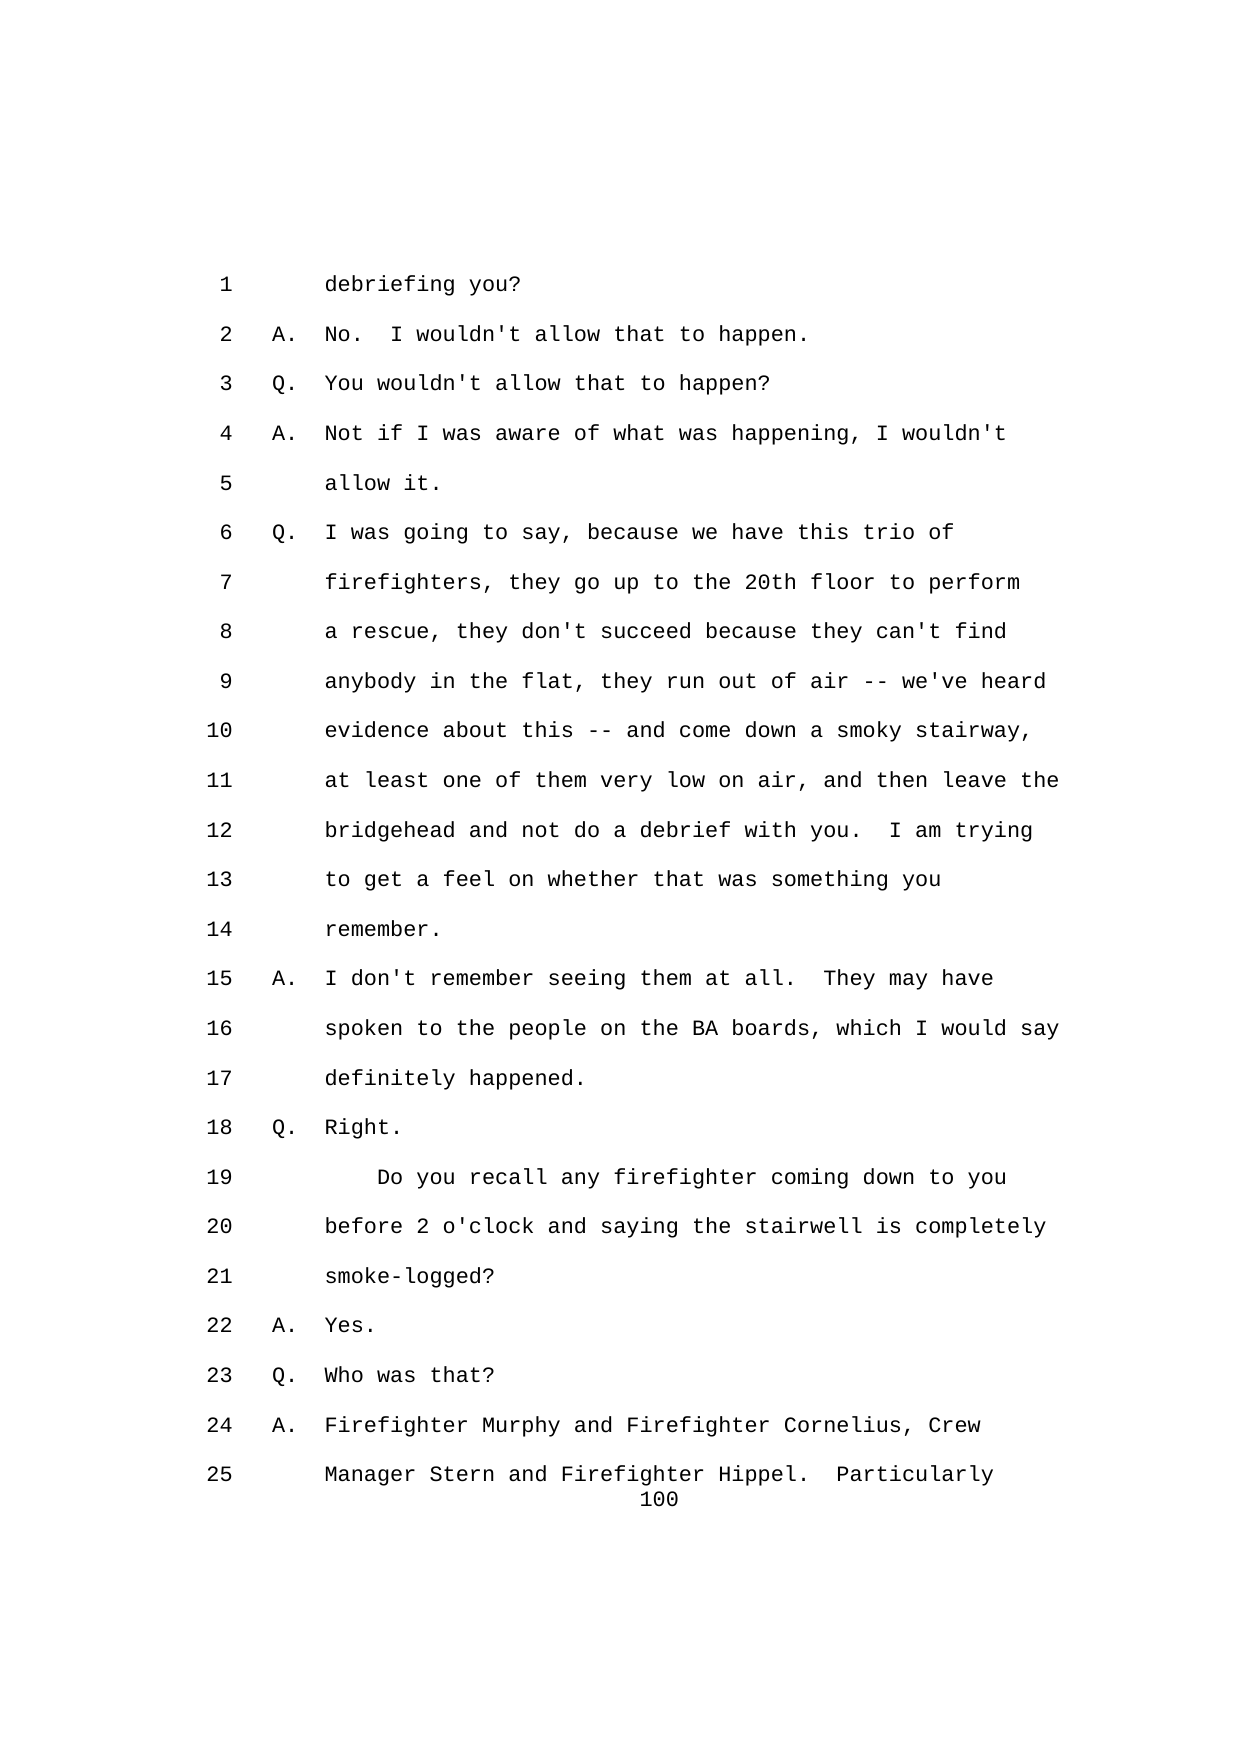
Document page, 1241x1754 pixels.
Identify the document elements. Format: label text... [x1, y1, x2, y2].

text 22 A. Yes. [75, 1314, 1165, 1339]
text 6 Q. I was going to say, because we have this trio of [75, 521, 1165, 546]
text 18 Q. Right. [75, 1116, 1165, 1141]
text 5 allow it. [75, 472, 1165, 496]
text 10 evidence about this -- and come down a smoky stairway, [75, 719, 1165, 744]
text 15 A. I don't remember seeing them at all. They may have [75, 967, 1165, 992]
text 8 a rescue, they don't succeed because they can't find [75, 620, 1165, 645]
text 3 Q. You wouldn't allow that to happen? [75, 372, 1165, 397]
text 19 Do you recall any firefighter coming down to you [75, 1166, 1165, 1191]
text 21 smoke-logged? [75, 1265, 1165, 1290]
text 16 spoken to the people on the BA boards, which I would say [75, 1017, 1165, 1042]
text 4 A. Not if I was aware of what was happening, I wouldn't [75, 422, 1165, 447]
text 11 at least one of them very low on air, and then leave the [75, 769, 1165, 794]
text 17 definitely happened. [75, 1067, 1165, 1091]
text 9 anybody in the flat, they run out of air -- we've heard [75, 670, 1165, 695]
text 24 A. Firefighter Murphy and Firefighter Cornelius, Crew [75, 1414, 1165, 1438]
text 100 [75, 1488, 1165, 1513]
text 12 bridgehead and not do a debrief with you. I am trying [75, 819, 1165, 843]
text 1 debriefing you? [75, 273, 1165, 298]
text 25 Manager Stern and Firefighter Hippel. Particularly [75, 1463, 1165, 1488]
text 23 Q. Who was that? [75, 1364, 1165, 1389]
text 2 A. No. I wouldn't allow that to happen. [75, 323, 1165, 348]
text 20 before 2 o'clock and saying the stairwell is completely [75, 1215, 1165, 1240]
text 14 remember. [75, 918, 1165, 943]
text 13 to get a feel on whether that was something you [75, 868, 1165, 893]
text 7 firefighters, they go up to the 20th floor to perform [75, 571, 1165, 596]
